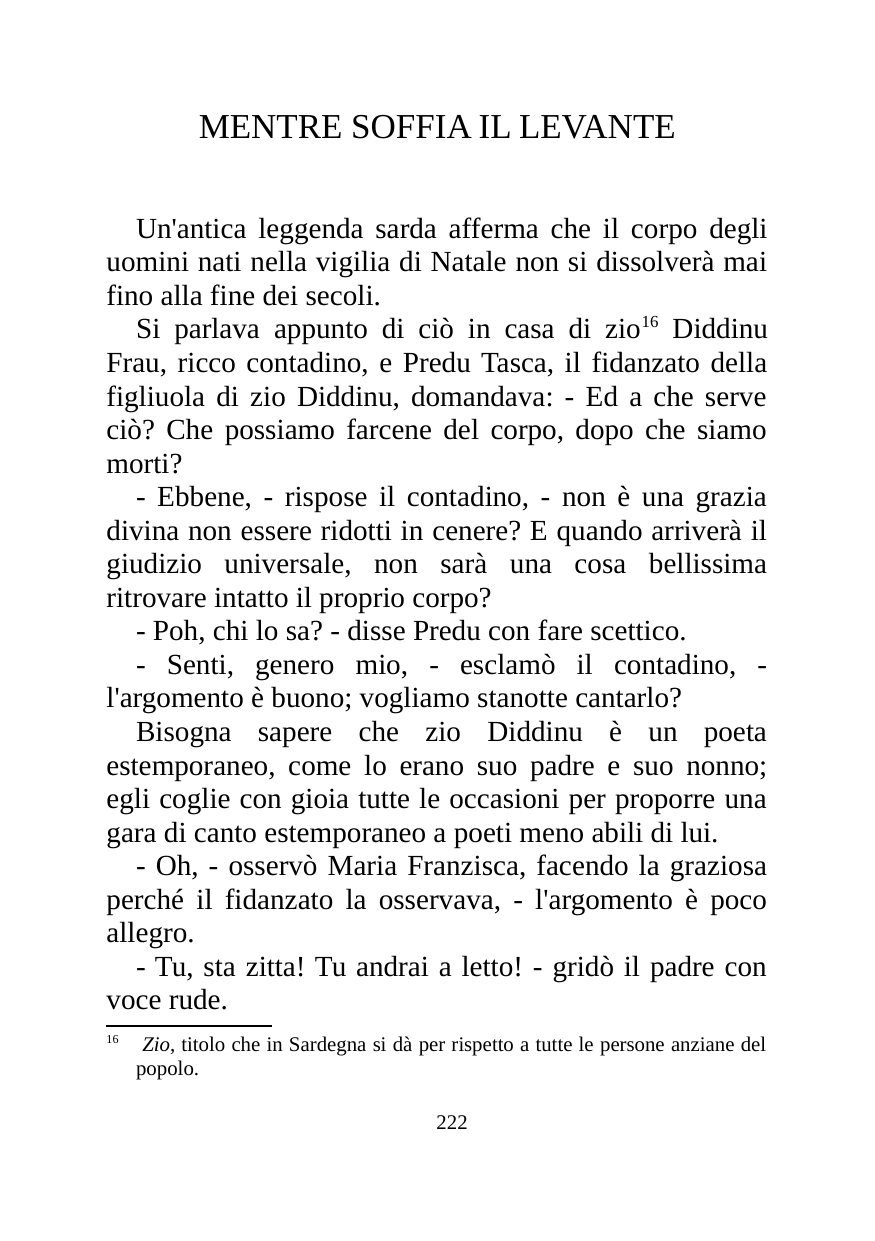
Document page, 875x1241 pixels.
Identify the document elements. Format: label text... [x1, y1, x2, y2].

text Bisogna sapere che zio Diddinu è un poeta estemporaneo, come lo erano suo padre e suo nonno; egli coglie con gioia tutte le occasioni per proporre una gara di canto estemporaneo a poeti meno abili di lui. [106, 714, 768, 848]
text Si parlava appunto di ciò in casa di zio Diddinu Frau, ricco contadino, e Predu Tasca, il fidanzato della figliuola di zio Diddinu, domandava: - Ed a che serve ciò? Che possiamo farcene del corpo, dopo che siamo morti? [106, 312, 768, 479]
subtitle MENTRE SOFFIA IL LEVANTE [106, 106, 768, 146]
text Zio, titolo che in Sardegna si dà per rispetto a tutte le persone anziane del popolo. [106, 1032, 768, 1080]
text - Poh, chi lo sa? - disse Predu con fare scettico. [106, 613, 768, 647]
text - Tu, sta zitta! Tu andrai a letto! - gridò il padre con voce rude. [106, 949, 768, 1016]
text - Oh, - osservò Maria Franzisca, facendo la graziosa perché il fidanzato la osservava, - l'argomento è poco allegro. [106, 848, 768, 949]
text - Ebbene, - rispose il contadino, - non è una grazia divina non essere ridotti in cenere? E quando arriverà il giudizio universale, non sarà una cosa bellissima ritrovare intatto il proprio corpo? [106, 479, 768, 613]
text Un'antica leggenda sarda afferma che il corpo degli uomini nati nella vigilia di Natale non si dissolverà mai fino alla fine dei secoli. [106, 211, 768, 312]
text - Senti, genero mio, - esclamò il contadino, - l'argomento è buono; vogliamo stanotte cantarlo? [106, 647, 768, 714]
